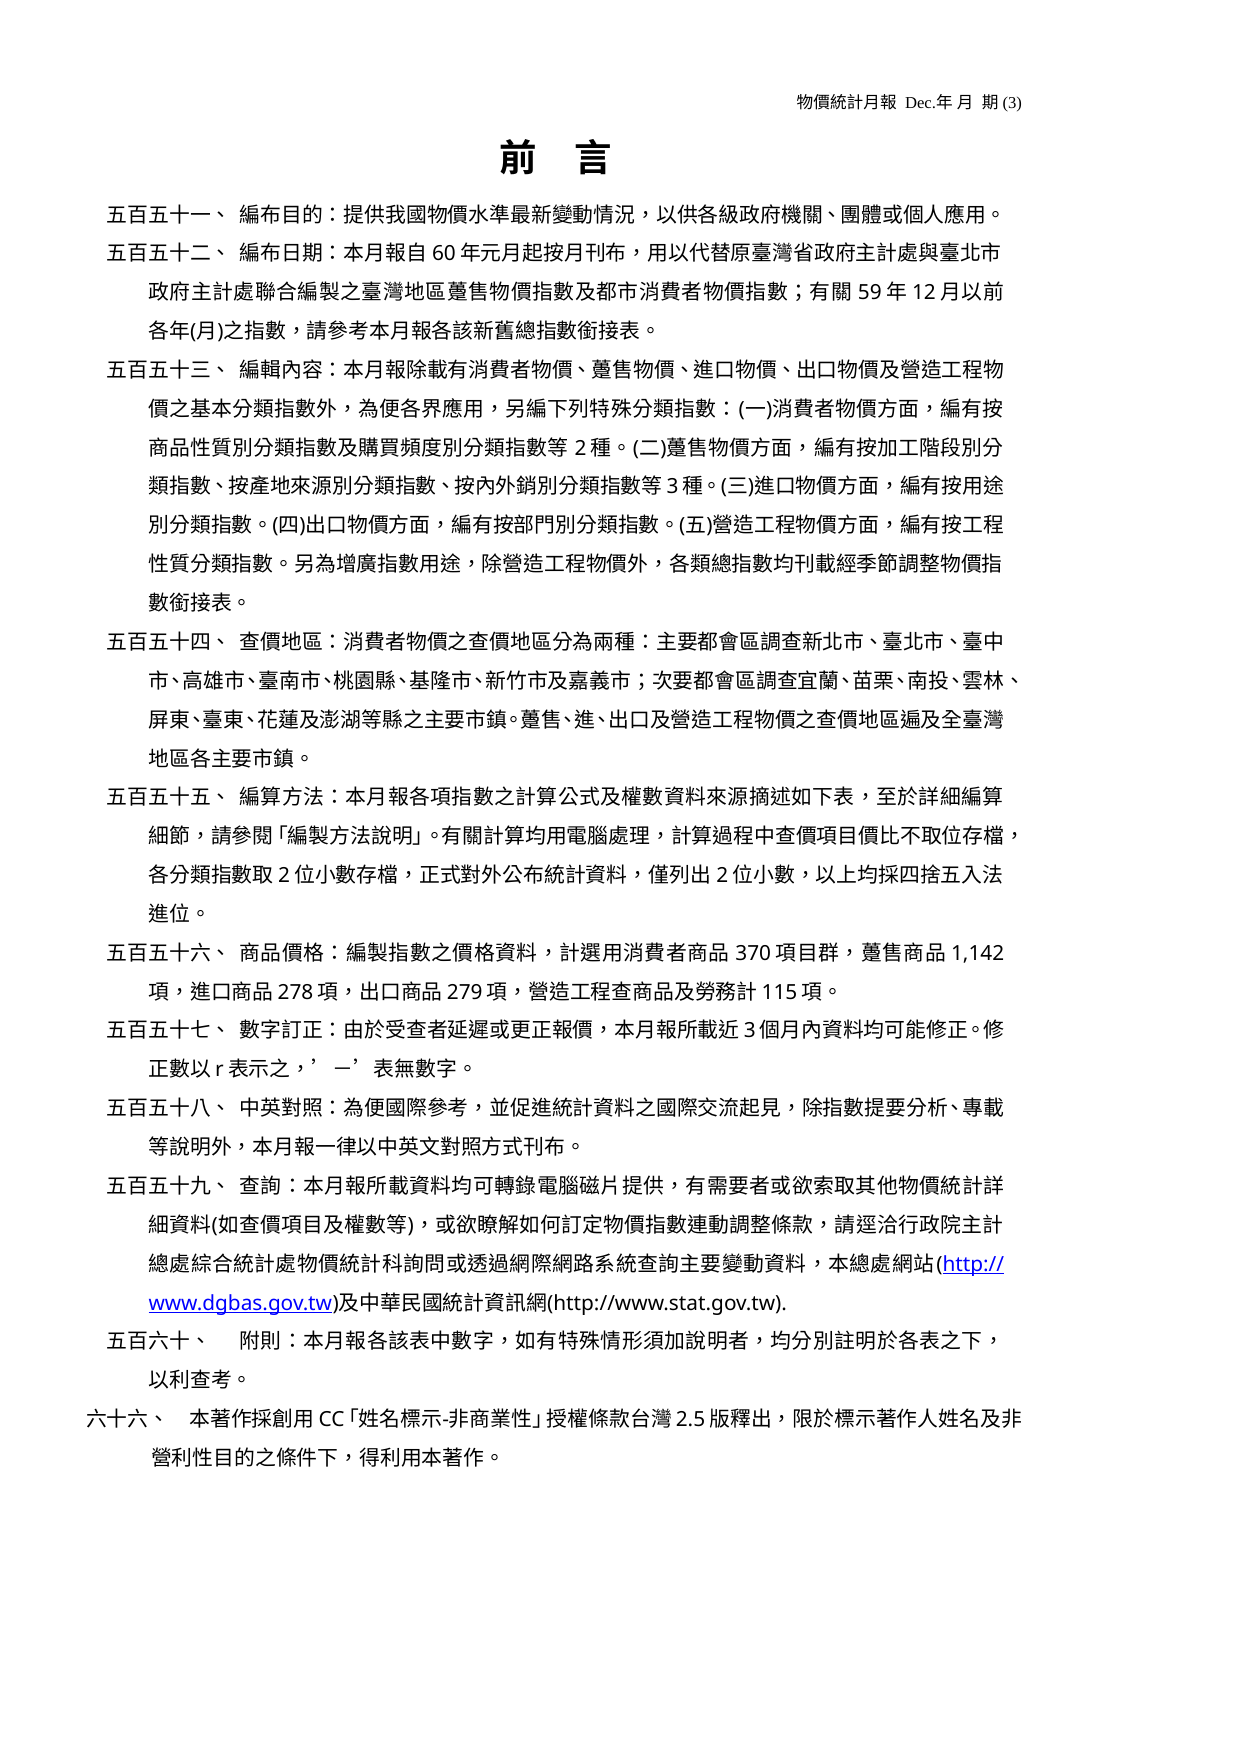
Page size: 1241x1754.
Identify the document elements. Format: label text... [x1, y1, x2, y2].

list 本著作採創用CC「姓名標示-非商業性」授權條款台灣2.5版釋出，限於標示著作人姓名及非營利性目的之條件下，得利用本著作。 [86, 1398, 1022, 1476]
list 查價地區：消費者物價之查價地區分為兩種：主要都會區調查新北市、臺北市、臺中市、高雄市、臺南市、桃園縣、基隆市、新竹市及嘉義市；次要都會區調查宜蘭、苗栗、南投、雲林、屏東、臺東、花蓮及澎湖等縣之主要市鎮。躉售、進、出口及營造工程物價之查價地區遍及全臺灣地區各主要市鎮。 [106, 621, 1004, 776]
subtitle 前 言 [89, 116, 1022, 193]
list 商品價格：編製指數之價格資料，計選用消費者商品370項目群，躉售商品1,142項，進口商品278項，出口商品279項，營造工程查商品及勞務計115項。 [106, 932, 1004, 1009]
list 編布日期：本月報自60年元月起按月刊布，用以代替原臺灣省政府主計處與臺北市政府主計處聯合編製之臺灣地區躉售物價指數及都市消費者物價指數；有關59年12月以前各年(月)之指數，請參考本月報各該新舊總指數銜接表。 [106, 232, 1004, 349]
list 數字訂正：由於受查者延遲或更正報價，本月報所載近3個月內資料均可能修正。修正數以r表示之，’－’表無數字。 [106, 1009, 1004, 1087]
list 查詢：本月報所載資料均可轉錄電腦磁片提供，有需要者或欲索取其他物價統計詳細資料(如查價項目及權數等)，或欲瞭解如何訂定物價指數連動調整條款，請逕洽行政院主計總處綜合統計處物價統計科詢問或透過網際網路系統查詢主要變動資料，本總處網站(http://www.dgbas.gov.tw)及中華民國統計資訊網(http://www.stat.gov.tw). [106, 1165, 1004, 1320]
list 中英對照：為便國際參考，並促進統計資料之國際交流起見，除指數提要分析、專載等說明外，本月報一律以中英文對照方式刊布。 [106, 1087, 1004, 1165]
list 編輯內容：本月報除載有消費者物價、躉售物價、進口物價、出口物價及營造工程物價之基本分類指數外，為便各界應用，另編下列特殊分類指數：(一)消費者物價方面，編有按商品性質別分類指數及購買頻度別分類指數等2種。(二)躉售物價方面，編有按加工階段別分類指數、按產地來源別分類指數、按內外銷別分類指數等3種。(三)進口物價方面，編有按用途別分類指數。(四)出口物價方面，編有按部門別分類指數。(五)營造工程物價方面，編有按工程性質分類指數。另為增廣指數用途，除營造工程物價外，各類總指數均刊載經季節調整物價指數銜接表。 [106, 349, 1004, 621]
list 附則：本月報各該表中數字，如有特殊情形須加說明者，均分別註明於各表之下，以利查考。 [106, 1320, 1004, 1398]
list 編布目的：提供我國物價水準最新變動情況，以供各級政府機關、團體或個人應用。 [106, 193, 1004, 232]
list 編算方法：本月報各項指數之計算公式及權數資料來源摘述如下表，至於詳細編算細節，請參閱「編製方法說明」。有關計算均用電腦處理，計算過程中查價項目價比不取位存檔，各分類指數取2位小數存檔，正式對外公布統計資料，僅列出2位小數，以上均採四捨五入法進位。 [106, 776, 1004, 932]
